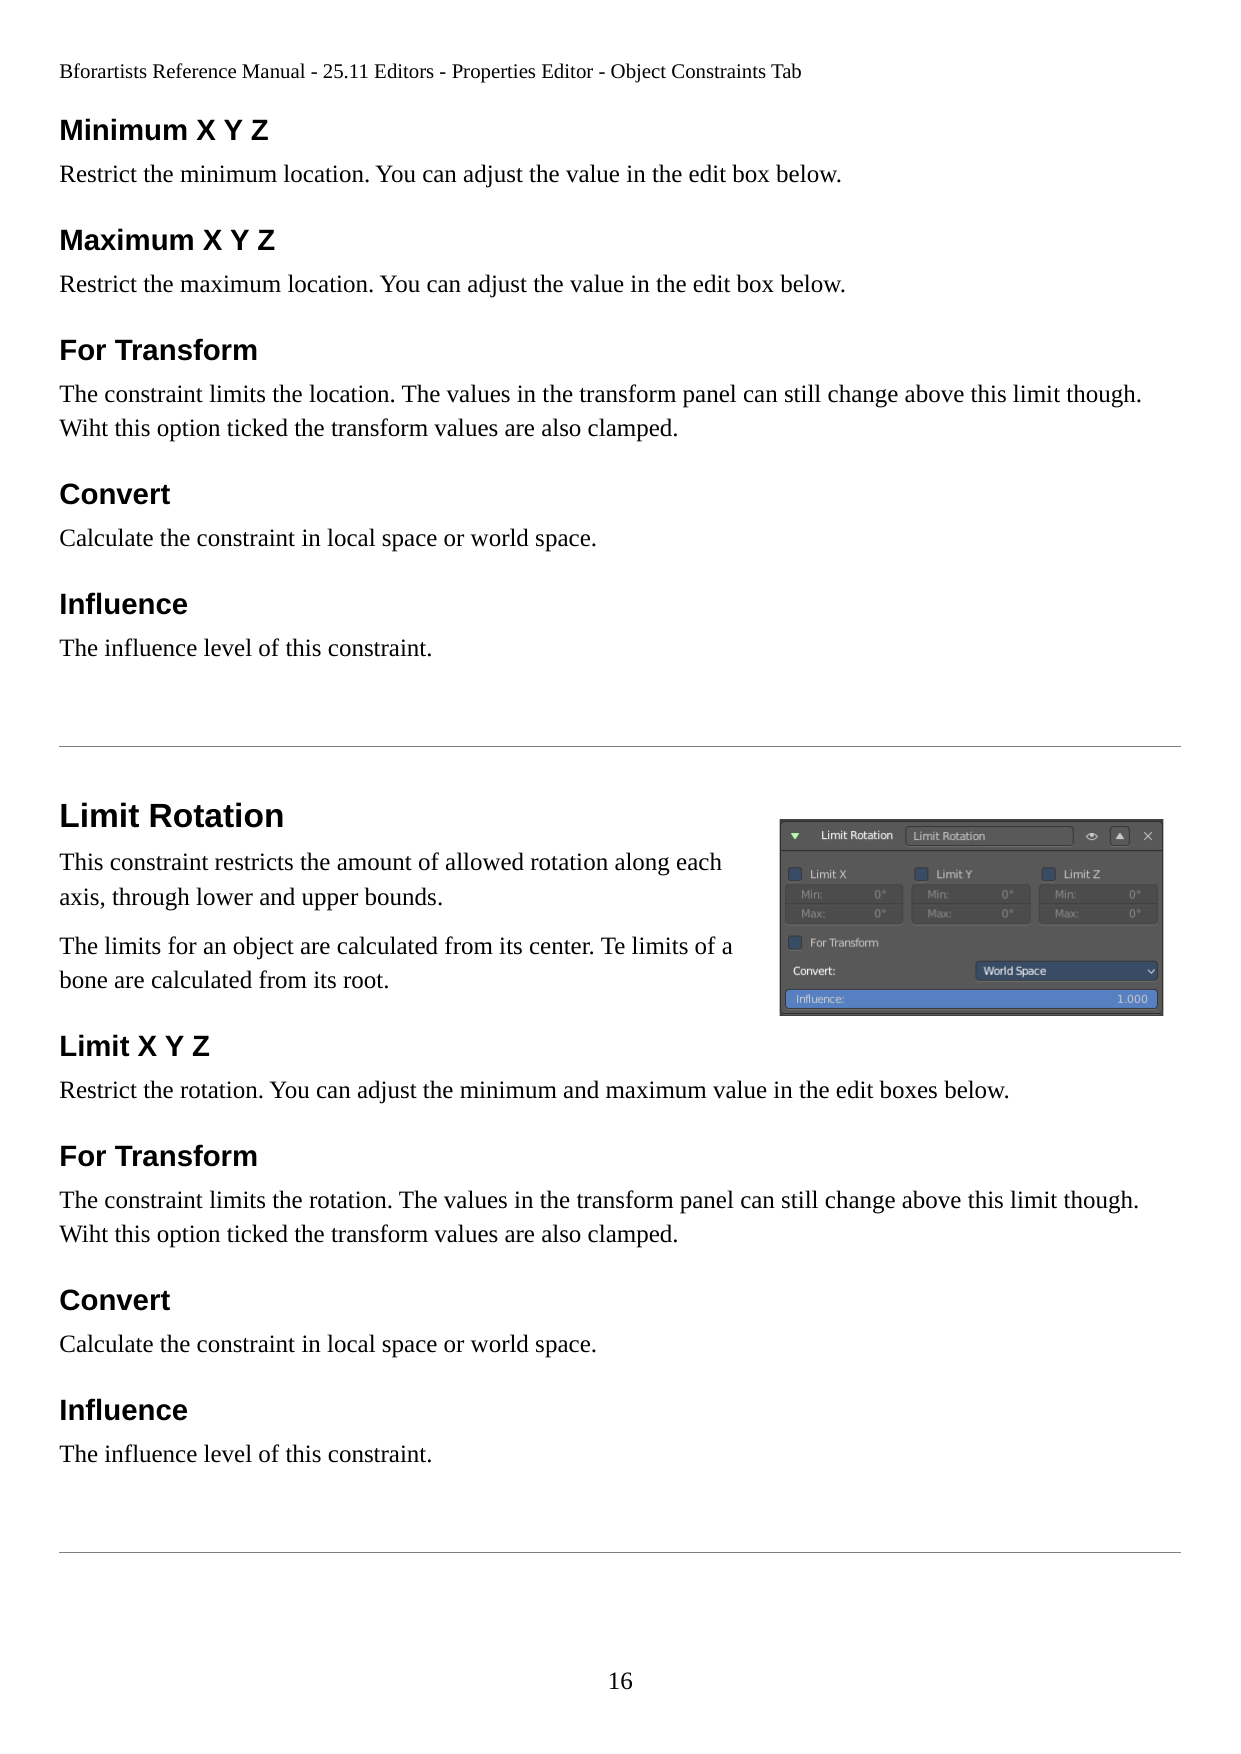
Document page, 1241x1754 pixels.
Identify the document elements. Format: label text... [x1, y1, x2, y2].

text Calculate the constraint in local space or world space. [59, 523, 1181, 552]
text Calculate the constraint in local space or world space. [59, 1329, 1181, 1358]
text The limits for an object are calculated from its center. Te limits of a bone are calculated from its root. [59, 931, 779, 994]
text The constraint limits the location. The values in the transform panel can still change above this limit though. Wiht this option ticked the transform values are also clamped. [59, 379, 1181, 442]
text The constraint limits the rotation. The values in the transform panel can still change above this limit though. Wiht this option ticked the transform values are also clamped. [59, 1185, 1181, 1248]
subtitle For Transform [59, 332, 1181, 366]
subtitle Influence [59, 587, 1181, 620]
text Restrict the minimum location. You can adjust the value in the edit box below. [59, 159, 1181, 188]
picture [779, 819, 1164, 1016]
text Restrict the maximum location. You can adjust the value in the edit box below. [59, 269, 1181, 297]
subtitle Limit Rotation [59, 796, 1181, 835]
subtitle Limit X Y Z [59, 1029, 1181, 1063]
text This constraint restricts the amount of allowed rotation along each axis, through lower and upper bounds. [59, 847, 779, 910]
text Restrict the rotation. You can adjust the minimum and maximum value in the edit boxes below. [59, 1075, 1181, 1104]
text The influence level of this constraint. [59, 1439, 1181, 1468]
subtitle Minimum X Y Z [59, 113, 1181, 146]
subtitle Influence [59, 1393, 1181, 1427]
subtitle Maximum X Y Z [59, 222, 1181, 256]
text The influence level of this constraint. [59, 633, 1181, 662]
subtitle For Transform [59, 1139, 1181, 1172]
subtitle Convert [59, 477, 1181, 511]
subtitle Convert [59, 1283, 1181, 1317]
